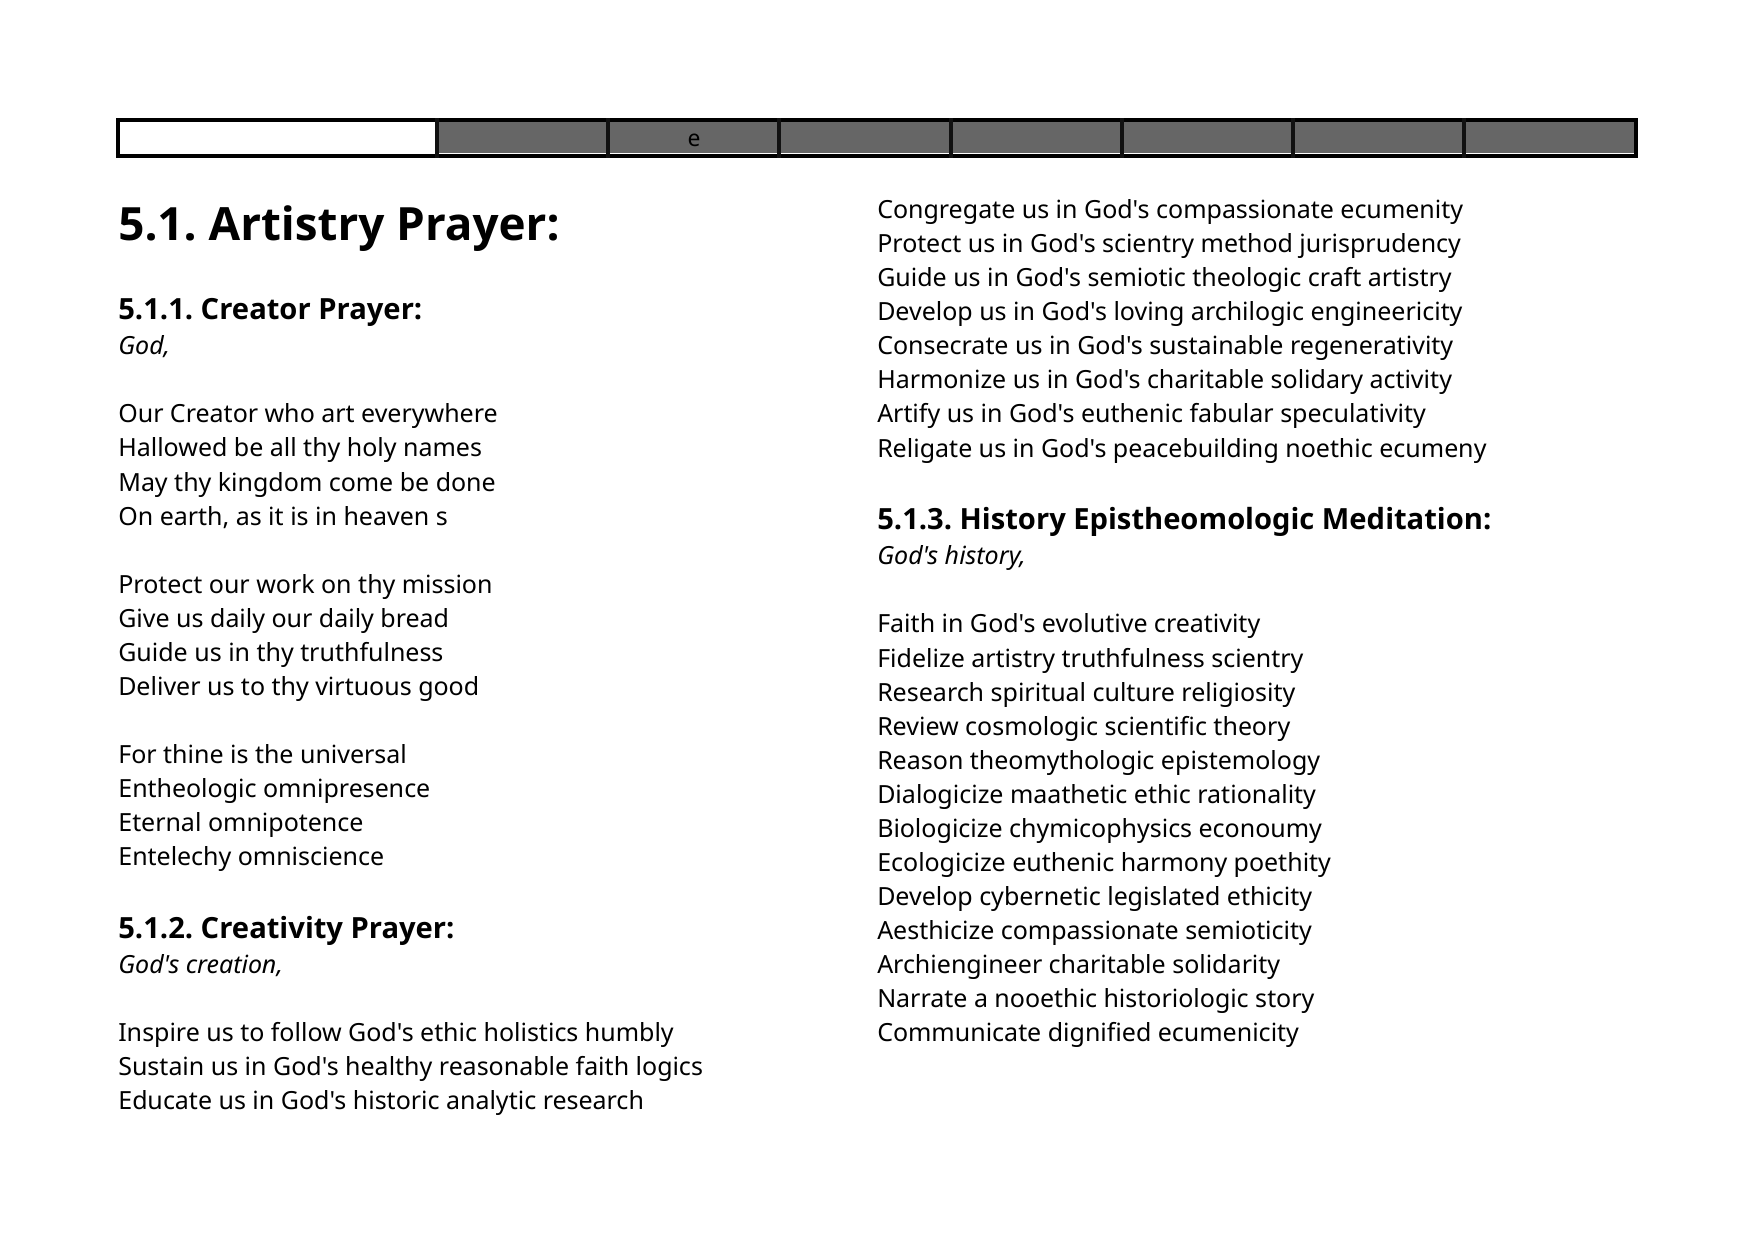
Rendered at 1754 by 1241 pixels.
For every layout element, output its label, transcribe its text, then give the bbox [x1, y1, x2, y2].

text 5.1.1. Creator Prayer: [118, 288, 877, 328]
text God's creation, [118, 947, 877, 981]
text Give us daily our daily bread [118, 600, 877, 634]
text Artify us in God's euthenic fabular speculativity [877, 396, 1636, 430]
text Our Creator who art everywhere [118, 396, 877, 430]
text Aesthicize compassionate semioticity [877, 913, 1636, 947]
table_cell [1295, 122, 1462, 153]
table_cell [120, 122, 435, 153]
text Guide us in thy truthfulness [118, 634, 877, 668]
table_cell e [610, 122, 777, 153]
text Entelechy omniscience [118, 839, 877, 873]
text Harmonize us in God's charitable solidary activity [877, 362, 1636, 396]
text Develop us in God's loving archilogic engineericity [877, 294, 1636, 328]
text Biologicize chymicophysics econoumy [877, 811, 1636, 844]
text Eternal omnipotence [118, 805, 877, 839]
text Consecrate us in God's sustainable regenerativity [877, 328, 1636, 362]
text Deliver us to thy virtuous good [118, 668, 877, 703]
text Faith in God's evolutive creativity [877, 606, 1636, 640]
text Inspire us to follow God's ethic holistics humbly [118, 1015, 877, 1049]
text God, [118, 328, 877, 362]
text Hallowed be all thy holy names [118, 430, 877, 464]
text Sustain us in God's healthy reasonable faith logics [118, 1049, 877, 1083]
text Fidelize artistry truthfulness scientry [877, 640, 1636, 674]
text Research spiritual culture religiosity [877, 674, 1636, 708]
text Protect our work on thy mission [118, 566, 877, 600]
text Educate us in God's historic analytic research [118, 1083, 877, 1117]
table_cell [1124, 122, 1291, 153]
text Protect us in God's scientry method jurisprudency [877, 226, 1636, 260]
text Communicate dignified ecumenicity [877, 1015, 1636, 1049]
text On earth, as it is in heaven s [118, 498, 877, 532]
table_cell [439, 122, 606, 153]
text 5.1.2. Creativity Prayer: [118, 907, 877, 947]
text 5.1. Artistry Prayer: [118, 192, 877, 254]
text Develop cybernetic legislated ethicity [877, 879, 1636, 913]
text Entheologic omnipresence [118, 771, 877, 805]
text 5.1.3. History Epistheomologic Meditation: [877, 498, 1636, 538]
text Review cosmologic scientific theory [877, 708, 1636, 742]
table_cell [953, 122, 1120, 153]
text Archiengineer charitable solidarity [877, 947, 1636, 981]
text Dialogicize maathetic ethic rationality [877, 776, 1636, 811]
text Narrate a nooethic historiologic story [877, 981, 1636, 1015]
text Guide us in God's semiotic theologic craft artistry [877, 260, 1636, 294]
table_cell [1466, 122, 1634, 153]
text For thine is the universal [118, 737, 877, 771]
text God's history, [877, 538, 1636, 572]
table_cell [781, 122, 949, 153]
text Ecologicize euthenic harmony poethity [877, 844, 1636, 879]
text Congregate us in God's compassionate ecumenity [877, 192, 1636, 226]
text Reason theomythologic epistemology [877, 742, 1636, 776]
text May thy kingdom come be done [118, 464, 877, 498]
text Religate us in God's peacebuilding noethic ecumeny [877, 430, 1636, 464]
